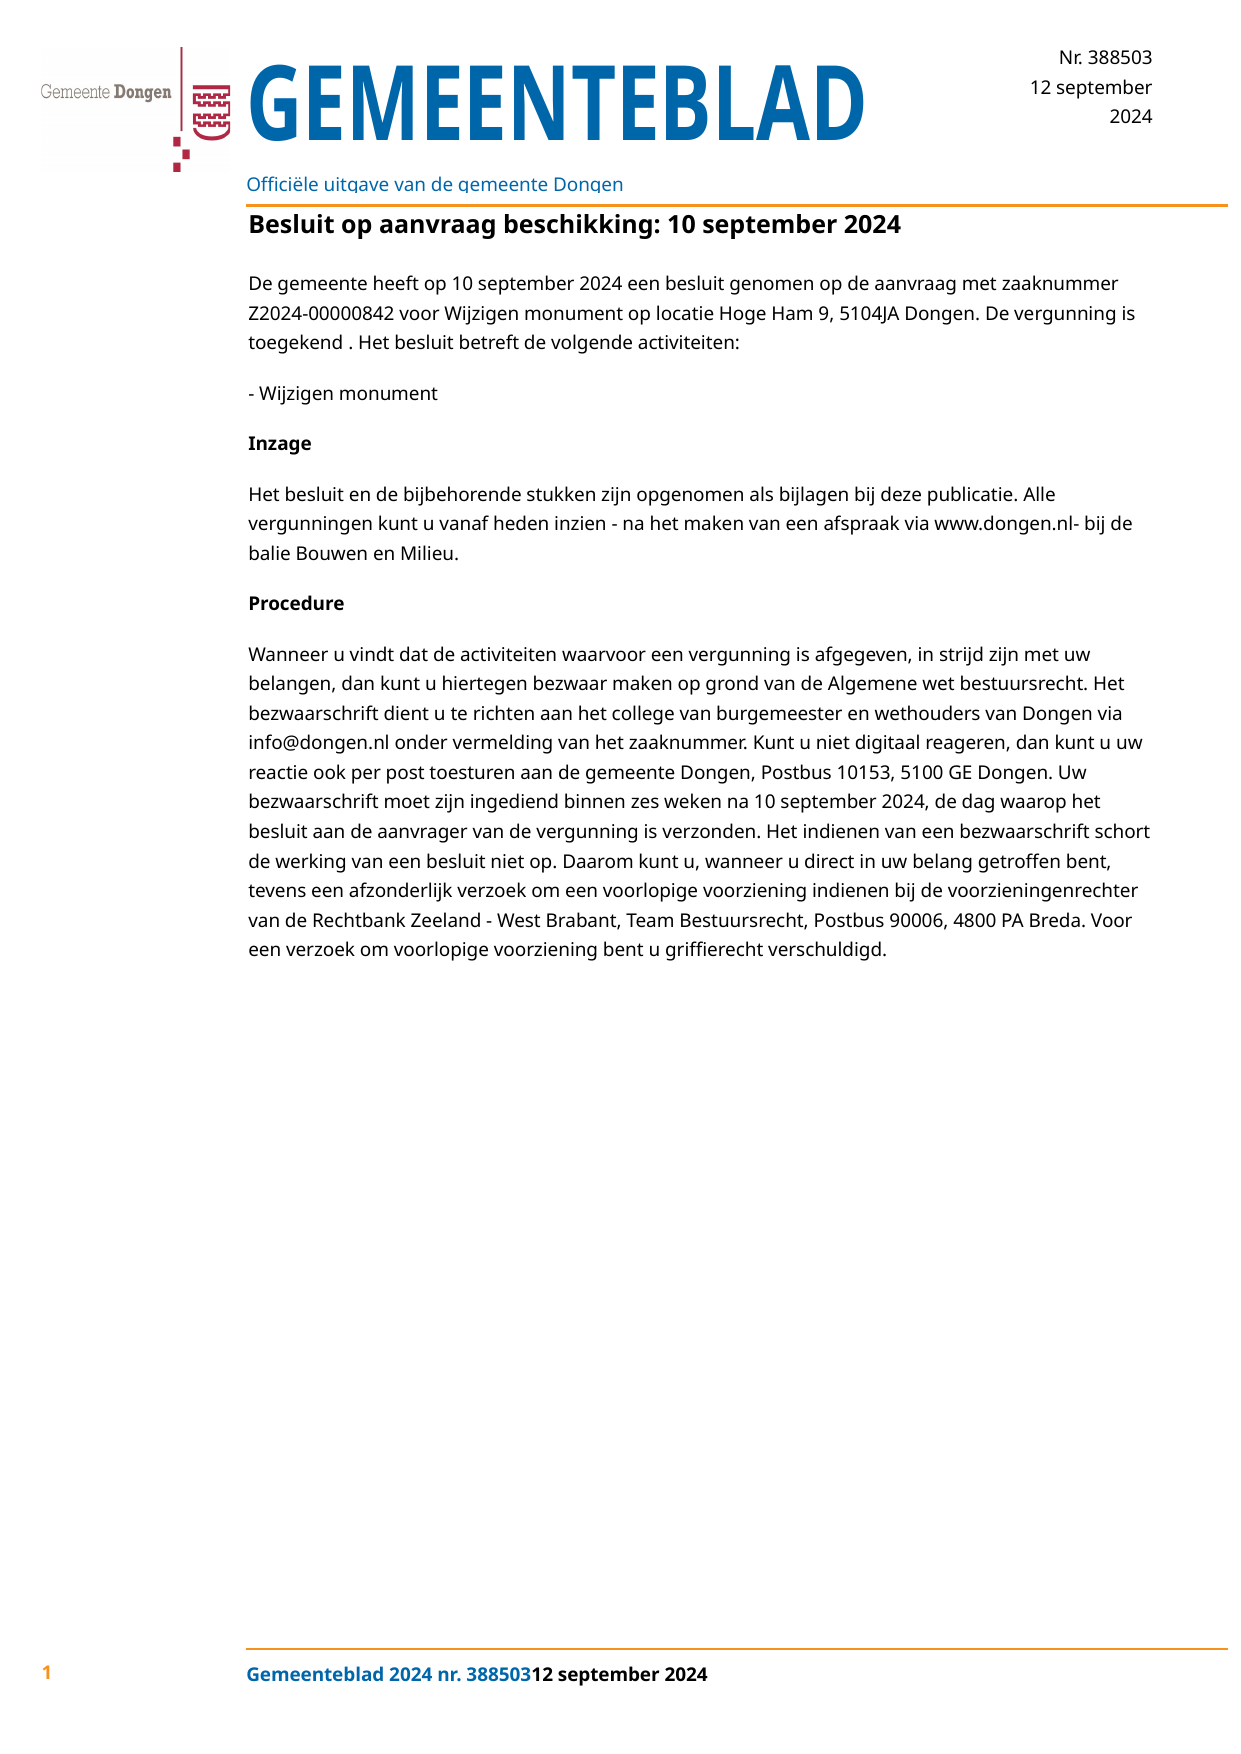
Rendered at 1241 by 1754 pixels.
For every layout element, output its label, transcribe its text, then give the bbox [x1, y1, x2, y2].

text Besluit op aanvraag beschikking: 10 september 2024 [248, 207, 1152, 241]
text - Wijzigen monument [248, 380, 1152, 406]
text Procedure [248, 590, 1152, 616]
text Inzage [248, 430, 1152, 456]
text De gemeente heeft op 10 september 2024 een besluit genomen op de aanvraag met zaaknummer Z2024-00000842 voor Wijzigen monument op locatie Hoge Ham 9, 5104JA Dongen. De vergunning is toegekend . Het besluit betreft de volgende activiteiten: [248, 270, 1152, 355]
text Het besluit en de bijbehorende stukken zijn opgenomen als bijlagen bij deze publicatie. Alle vergunningen kunt u vanaf heden inzien - na het maken van een afspraak via www.dongen.nl- bij de balie Bouwen en Milieu. [248, 481, 1152, 566]
text Wanneer u vindt dat de activiteiten waarvoor een vergunning is afgegeven, in strijd zijn met uw belangen, dan kunt u hiertegen bezwaar maken op grond van de Algemene wet bestuursrecht. Het bezwaarschrift dient u te richten aan het college van burgemeester en wethouders van Dongen via info@dongen.nl onder vermelding van het zaaknummer. Kunt u niet digitaal reageren, dan kunt u uw reactie ook per post toesturen aan de gemeente Dongen, Postbus 10153, 5100 GE Dongen. Uw bezwaarschrift moet zijn ingediend binnen zes weken na 10 september 2024, de dag waarop het besluit aan de aanvrager van de vergunning is verzonden. Het indienen van een bezwaarschrift schort de werking van een besluit niet op. Daarom kunt u, wanneer u direct in uw belang getroffen bent, tevens een afzonderlijk verzoek om een voorlopige voorziening indienen bij de voorzieningenrechter van de Rechtbank Zeeland - West Brabant, Team Bestuursrecht, Postbus 90006, 4800 PA Breda. Voor een verzoek om voorlopige voorziening bent u griffierecht verschuldigd. [248, 641, 1152, 962]
picture [41, 47, 231, 172]
